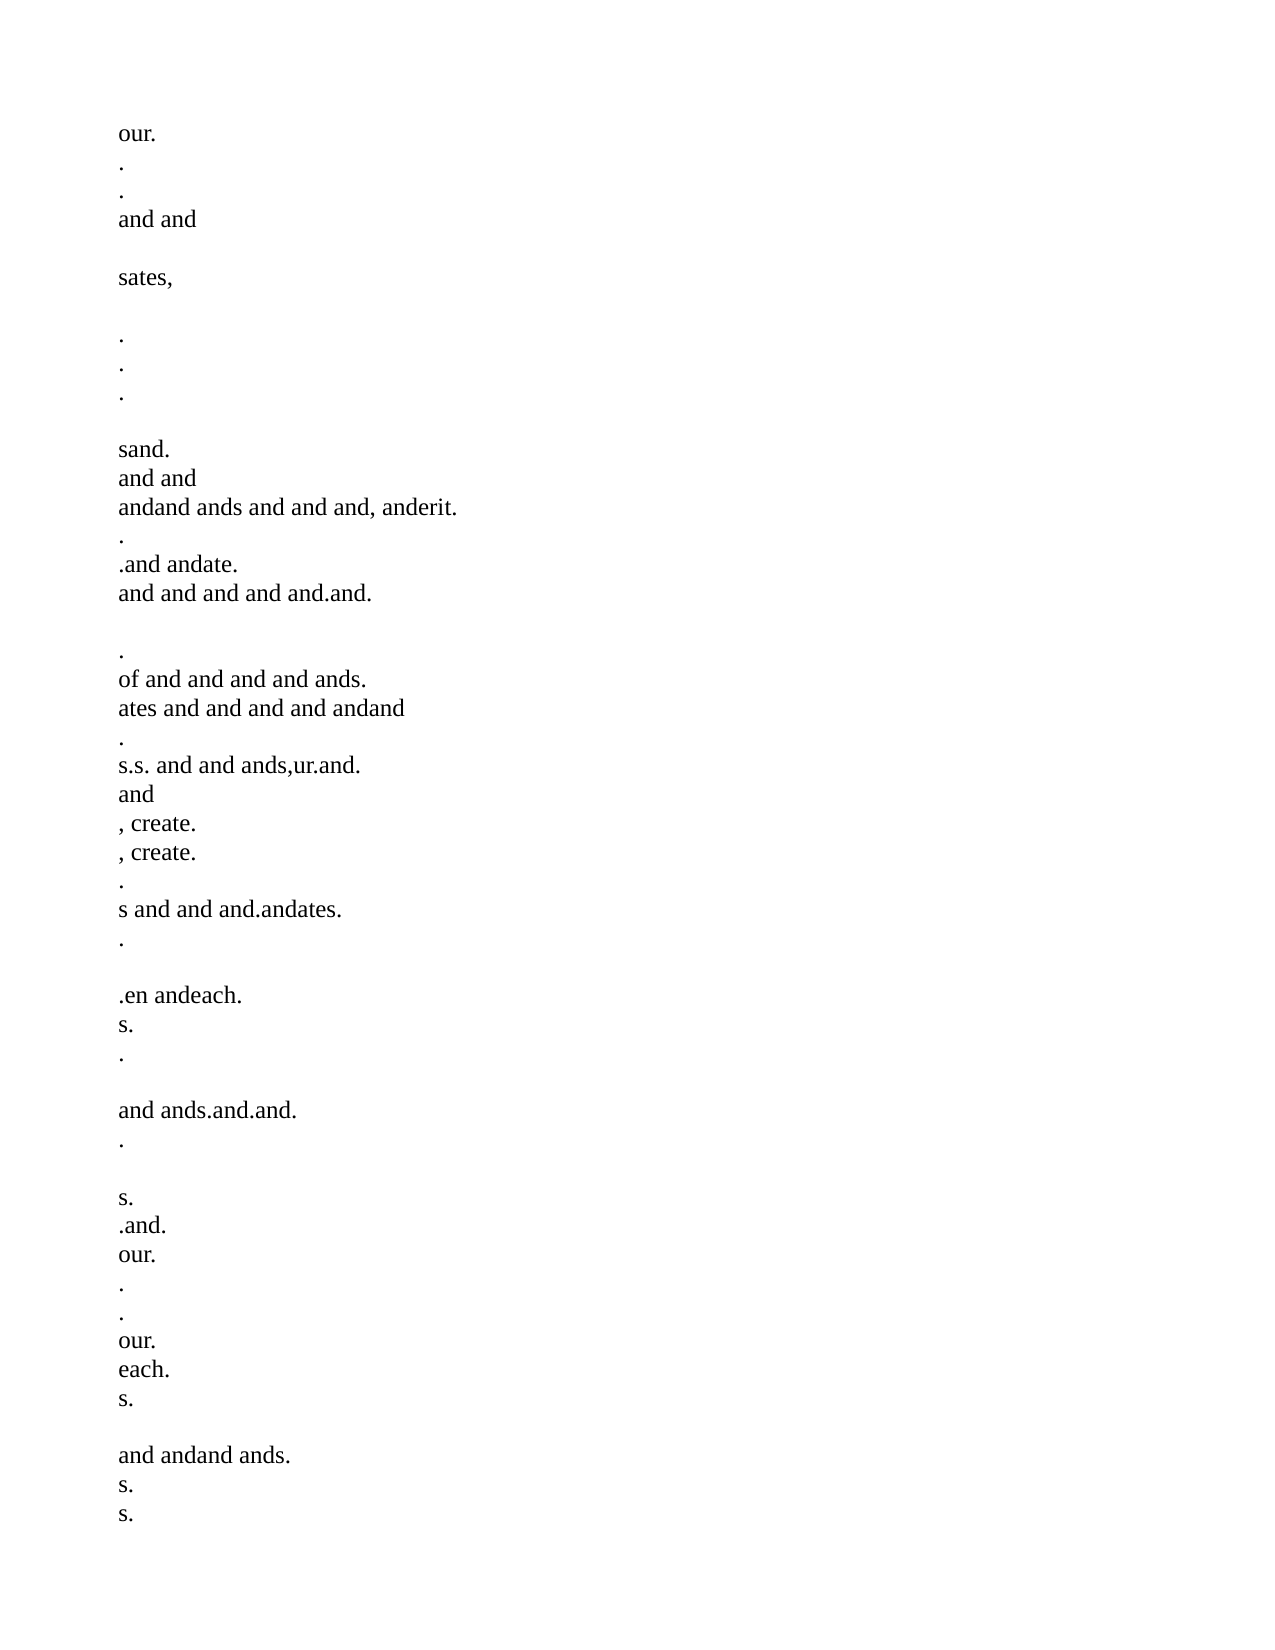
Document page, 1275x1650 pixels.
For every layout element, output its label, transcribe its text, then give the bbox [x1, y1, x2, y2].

text s and and and.andates. [118, 894, 1157, 923]
text sates, [118, 262, 1157, 291]
text . [118, 866, 1157, 894]
text of and and and and ands. [118, 664, 1157, 693]
text and and [118, 463, 1157, 492]
text .en andeach. [118, 981, 1157, 1009]
text s. [118, 1498, 1157, 1527]
text s. [118, 1182, 1157, 1211]
text s. [118, 1469, 1157, 1498]
text . [118, 722, 1157, 751]
text sand. [118, 434, 1157, 463]
text , create. [118, 837, 1157, 866]
text our. [118, 1326, 1157, 1354]
text . [118, 923, 1157, 952]
text , create. [118, 808, 1157, 837]
text and and and and and.and. [118, 578, 1157, 607]
text s. [118, 1009, 1157, 1038]
text and andand ands. [118, 1441, 1157, 1469]
text . [118, 1124, 1157, 1153]
text s.s. and and ands,ur.and. [118, 751, 1157, 779]
text and [118, 779, 1157, 808]
text . [118, 1268, 1157, 1297]
text . [118, 147, 1157, 176]
text .and andate. [118, 549, 1157, 578]
text andand ands and and and, anderit. [118, 492, 1157, 521]
text . [118, 1297, 1157, 1326]
text each. [118, 1354, 1157, 1383]
text s. [118, 1383, 1157, 1412]
text . [118, 521, 1157, 549]
text . [118, 348, 1157, 377]
text . [118, 176, 1157, 204]
text ates and and and and andand [118, 693, 1157, 722]
text and ands.and.and. [118, 1096, 1157, 1124]
text . [118, 636, 1157, 664]
text . [118, 377, 1157, 406]
text and and [118, 204, 1157, 233]
text our. [118, 118, 1157, 147]
text our. [118, 1239, 1157, 1268]
text .and. [118, 1211, 1157, 1239]
text . [118, 319, 1157, 348]
text . [118, 1038, 1157, 1067]
